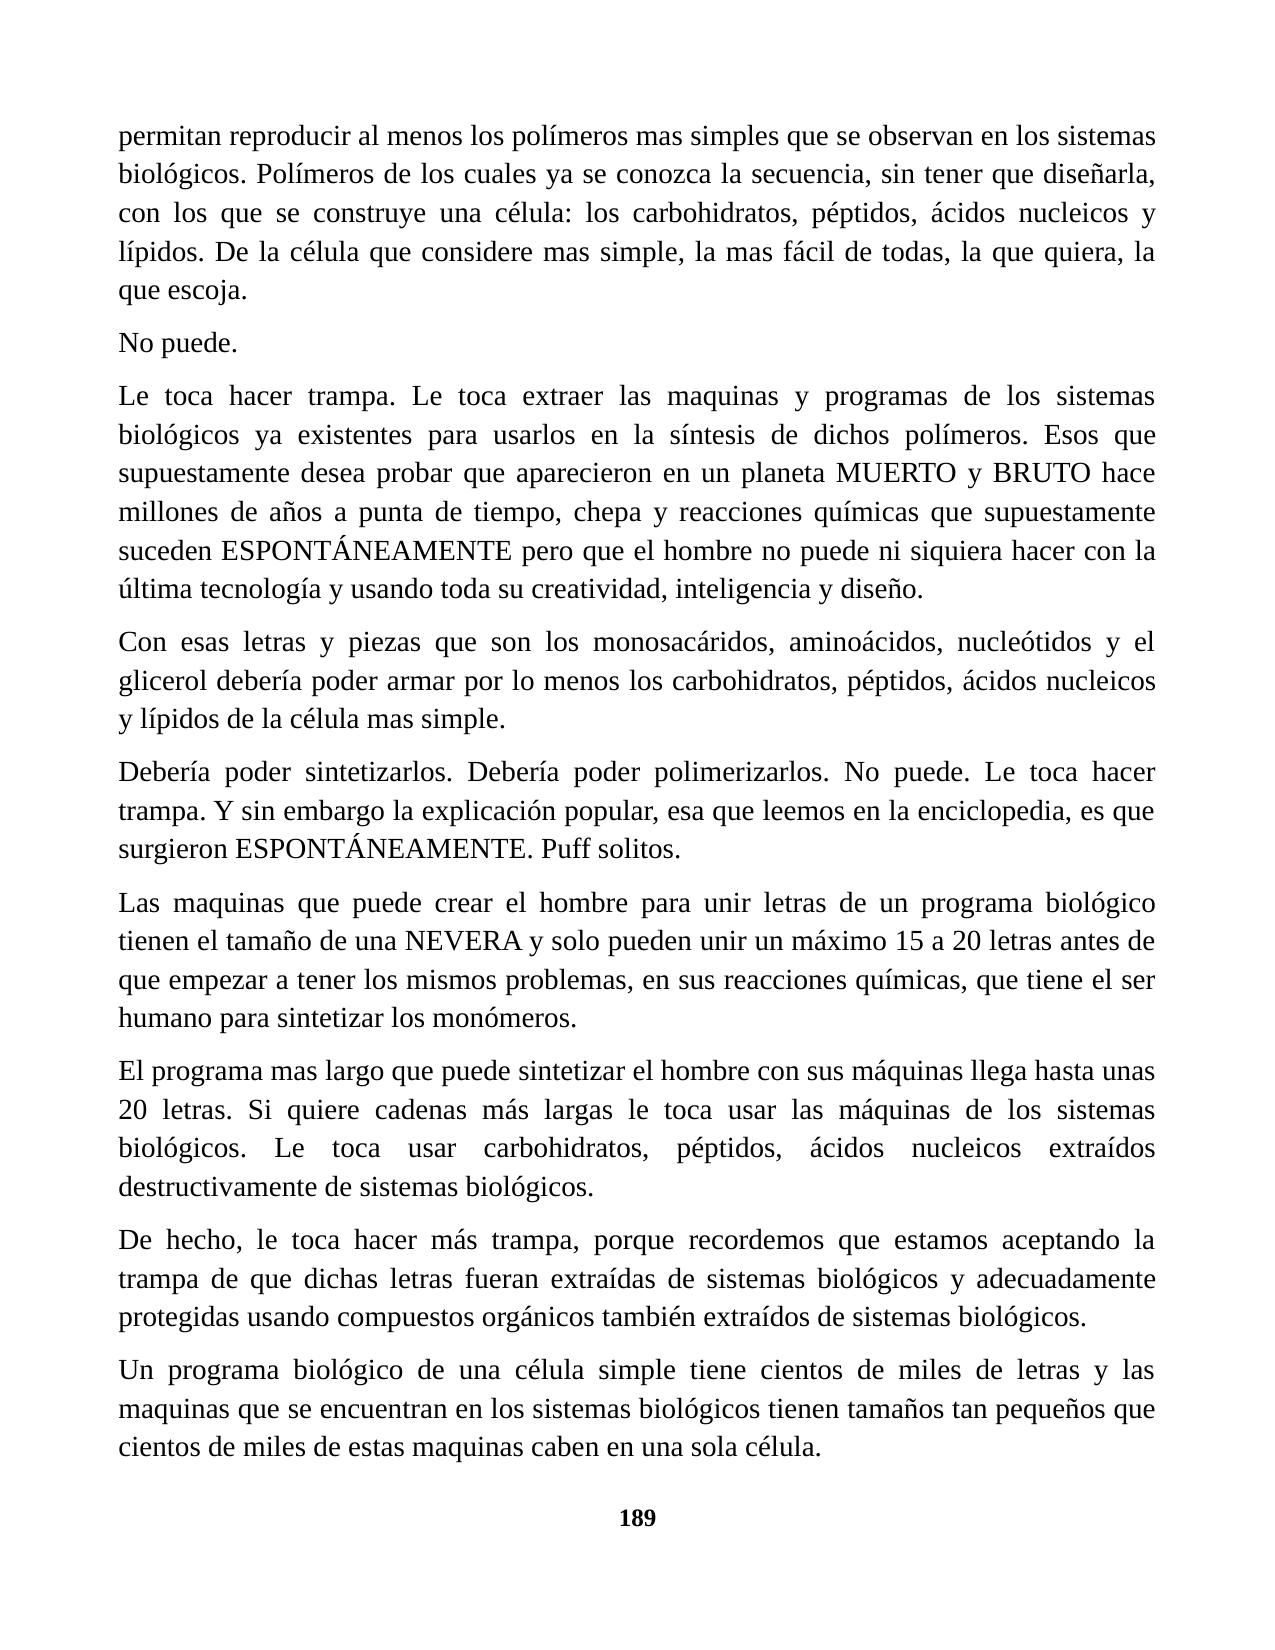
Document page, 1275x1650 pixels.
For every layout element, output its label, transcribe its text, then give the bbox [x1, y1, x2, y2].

text Le toca hacer trampa. Le toca extraer las maquinas y programas de los sistemas biológicos ya existentes para usarlos en la síntesis de dichos polímeros. Esos que supuestamente desea probar que aparecieron en un planeta MUERTO y BRUTO hace millones de años a punta de tiempo, chepa y reacciones químicas que supuestamente suceden ESPONTÁNEAMENTE pero que el hombre no puede ni siquiera hacer con la última tecnología y usando toda su creatividad, inteligencia y diseño. [118, 378, 1157, 605]
text El programa mas largo que puede sintetizar el hombre con sus máquinas llega hasta unas 20 letras. Si quiere cadenas más largas le toca usar las máquinas de los sistemas biológicos. Le toca usar carbohidratos, péptidos, ácidos nucleicos extraídos destructivamente de sistemas biológicos. [118, 1053, 1157, 1203]
text De hecho, le toca hacer más trampa, porque recordemos que estamos aceptando la trampa de que dichas letras fueran extraídas de sistemas biológicos y adecuadamente protegidas usando compuestos orgánicos también extraídos de sistemas biológicos. [118, 1222, 1157, 1333]
text Un programa biológico de una célula simple tiene cientos de miles de letras y las maquinas que se encuentran en los sistemas biológicos tienen tamaños tan pequeños que cientos de miles de estas maquinas caben en una sola célula. [118, 1352, 1157, 1463]
text Con esas letras y piezas que son los monosacáridos, aminoácidos, nucleótidos y el glicerol debería poder armar por lo menos los carbohidratos, péptidos, ácidos nucleicos y lípidos de la célula mas simple. [118, 624, 1157, 735]
text permitan reproducir al menos los polímeros mas simples que se observan en los sistemas biológicos. Polímeros de los cuales ya se conozca la secuencia, sin tener que diseñarla, con los que se construye una célula: los carbohidratos, péptidos, ácidos nucleicos y lípidos. De la célula que considere mas simple, la mas fácil de todas, la que quiera, la que escoja. [118, 118, 1157, 306]
text Debería poder sintetizarlos. Debería poder polimerizarlos. No puede. Le toca hacer trampa. Y sin embargo la explicación popular, esa que leemos en la enciclopedia, es que surgieron ESPONTÁNEAMENTE. Puff solitos. [118, 754, 1157, 865]
text No puede. [118, 325, 1157, 359]
text Las maquinas que puede crear el hombre para unir letras de un programa biológico tienen el tamaño de una NEVERA y solo pueden unir un máximo 15 a 20 letras antes de que empezar a tener los mismos problemas, en sus reacciones químicas, que tiene el ser humano para sintetizar los monómeros. [118, 885, 1157, 1034]
